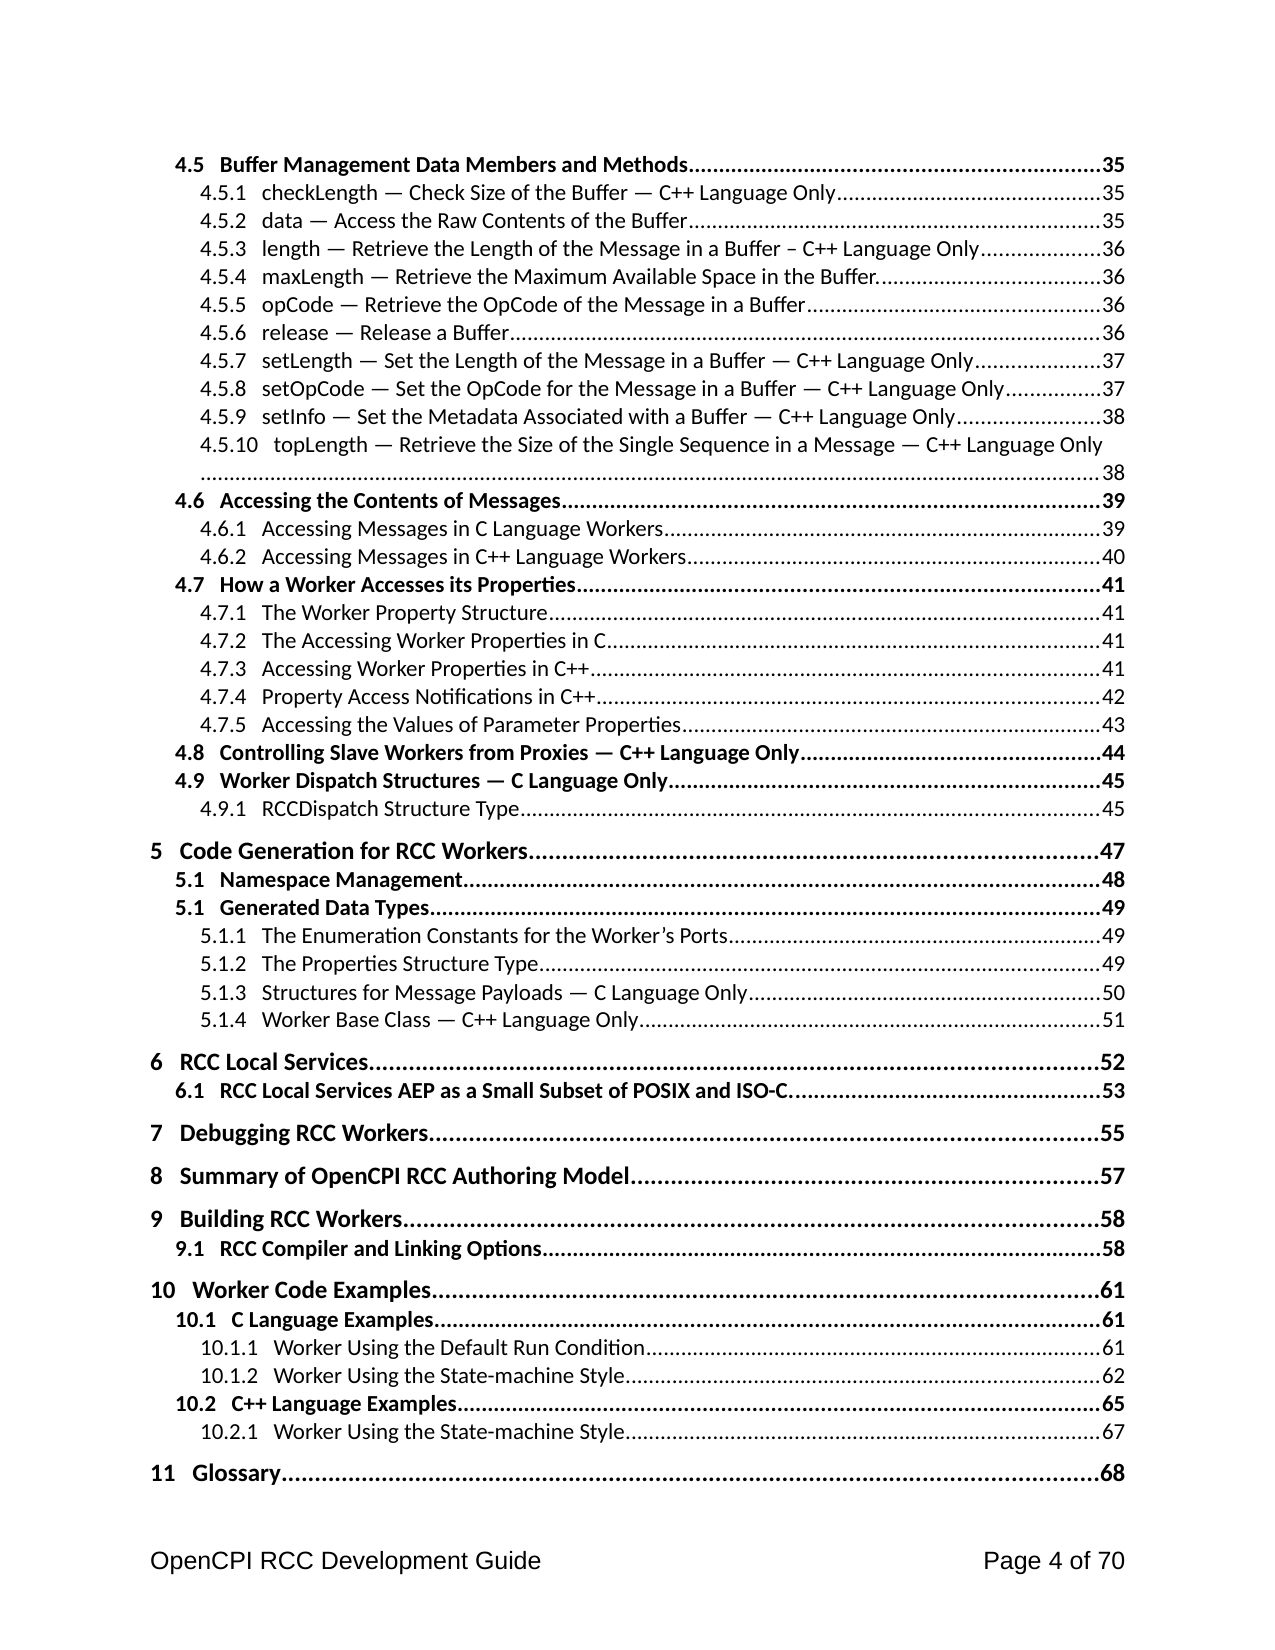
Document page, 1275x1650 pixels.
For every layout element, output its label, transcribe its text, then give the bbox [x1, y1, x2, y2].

text 7 Debugging RCC Workers 55 [150, 1117, 1125, 1148]
text 4.5.8 setOpCode — Set the OpCode for the Message in a Buffer — C++ Language Only 37 [200, 374, 1125, 402]
text 5.1.4 Worker Base Class — C++ Language Only 51 [200, 1006, 1125, 1034]
text 4.5.3 length — Retrieve the Length of the Message in a Buffer – C++ Language Only 36 [200, 234, 1125, 262]
text 4.7.4 Property Access Notifications in C++ 42 [200, 682, 1125, 710]
text 4.7.3 Accessing Worker Properties in C++ 41 [200, 654, 1125, 682]
text 4.5.9 setInfo — Set the Metadata Associated with a Buffer — C++ Language Only 38 [200, 402, 1125, 430]
text 4.5.5 opCode — Retrieve the OpCode of the Message in a Buffer 36 [200, 290, 1125, 318]
text 5.1.3 Structures for Message Payloads — C Language Only 50 [200, 978, 1125, 1006]
text 5.1 Namespace Management 48 [175, 866, 1125, 893]
text 8 Summary of OpenCPI RCC Authoring Model 57 [150, 1160, 1125, 1191]
text 9.1 RCC Compiler and Linking Options 58 [175, 1234, 1125, 1262]
text 10.2.1 Worker Using the State-machine Style 67 [200, 1417, 1125, 1445]
text 11 Glossary 68 [150, 1457, 1125, 1488]
text 4.5.1 checkLength — Check Size of the Buffer — C++ Language Only 35 [200, 178, 1125, 206]
text 4.6 Accessing the Contents of Messages 39 [175, 486, 1125, 514]
text 4.6.2 Accessing Messages in C++ Language Workers 40 [200, 542, 1125, 570]
text 5.1.1 The Enumeration Constants for the Worker’s Ports 49 [200, 922, 1125, 949]
text 4.5.2 data — Access the Raw Contents of the Buffer 35 [200, 206, 1125, 234]
text 4.5.4 maxLength — Retrieve the Maximum Available Space in the Buffer. 36 [200, 262, 1125, 290]
text 4.7.1 The Worker Property Structure 41 [200, 598, 1125, 626]
text 10.1.2 Worker Using the State-machine Style 62 [200, 1361, 1125, 1389]
text 4.5.10 topLength — Retrieve the Size of the Single Sequence in a Message — C++ Language Only 38 [200, 430, 1125, 486]
text 10.2 C++ Language Examples 65 [175, 1389, 1125, 1417]
text 4.7.5 Accessing the Values of Parameter Properties 43 [200, 710, 1125, 738]
text 9 Building RCC Workers 58 [150, 1203, 1125, 1234]
text 5 Code Generation for RCC Workers 47 [150, 835, 1125, 866]
text 4.9 Worker Dispatch Structures — C Language Only 45 [175, 766, 1125, 794]
text 4.7 How a Worker Accesses its Properties 41 [175, 570, 1125, 598]
text 4.5 Buffer Management Data Members and Methods 35 [175, 150, 1125, 178]
text 10.1 C Language Examples 61 [175, 1305, 1125, 1333]
text 4.8 Controlling Slave Workers from Proxies — C++ Language Only 44 [175, 738, 1125, 766]
text 10.1.1 Worker Using the Default Run Condition 61 [200, 1333, 1125, 1361]
text 10 Worker Code Examples 61 [150, 1274, 1125, 1305]
text 6.1 RCC Local Services AEP as a Small Subset of POSIX and ISO-C. 53 [175, 1077, 1125, 1105]
text 4.5.6 release — Release a Buffer 36 [200, 318, 1125, 346]
text 4.6.1 Accessing Messages in C Language Workers 39 [200, 514, 1125, 542]
text 6 RCC Local Services 52 [150, 1046, 1125, 1077]
text 4.5.7 setLength — Set the Length of the Message in a Buffer — C++ Language Only 37 [200, 346, 1125, 374]
text 4.9.1 RCCDispatch Structure Type 45 [200, 794, 1125, 822]
text 5.1.2 The Properties Structure Type 49 [200, 949, 1125, 978]
text 5.1 Generated Data Types 49 [175, 893, 1125, 922]
text 4.7.2 The Accessing Worker Properties in C 41 [200, 626, 1125, 654]
